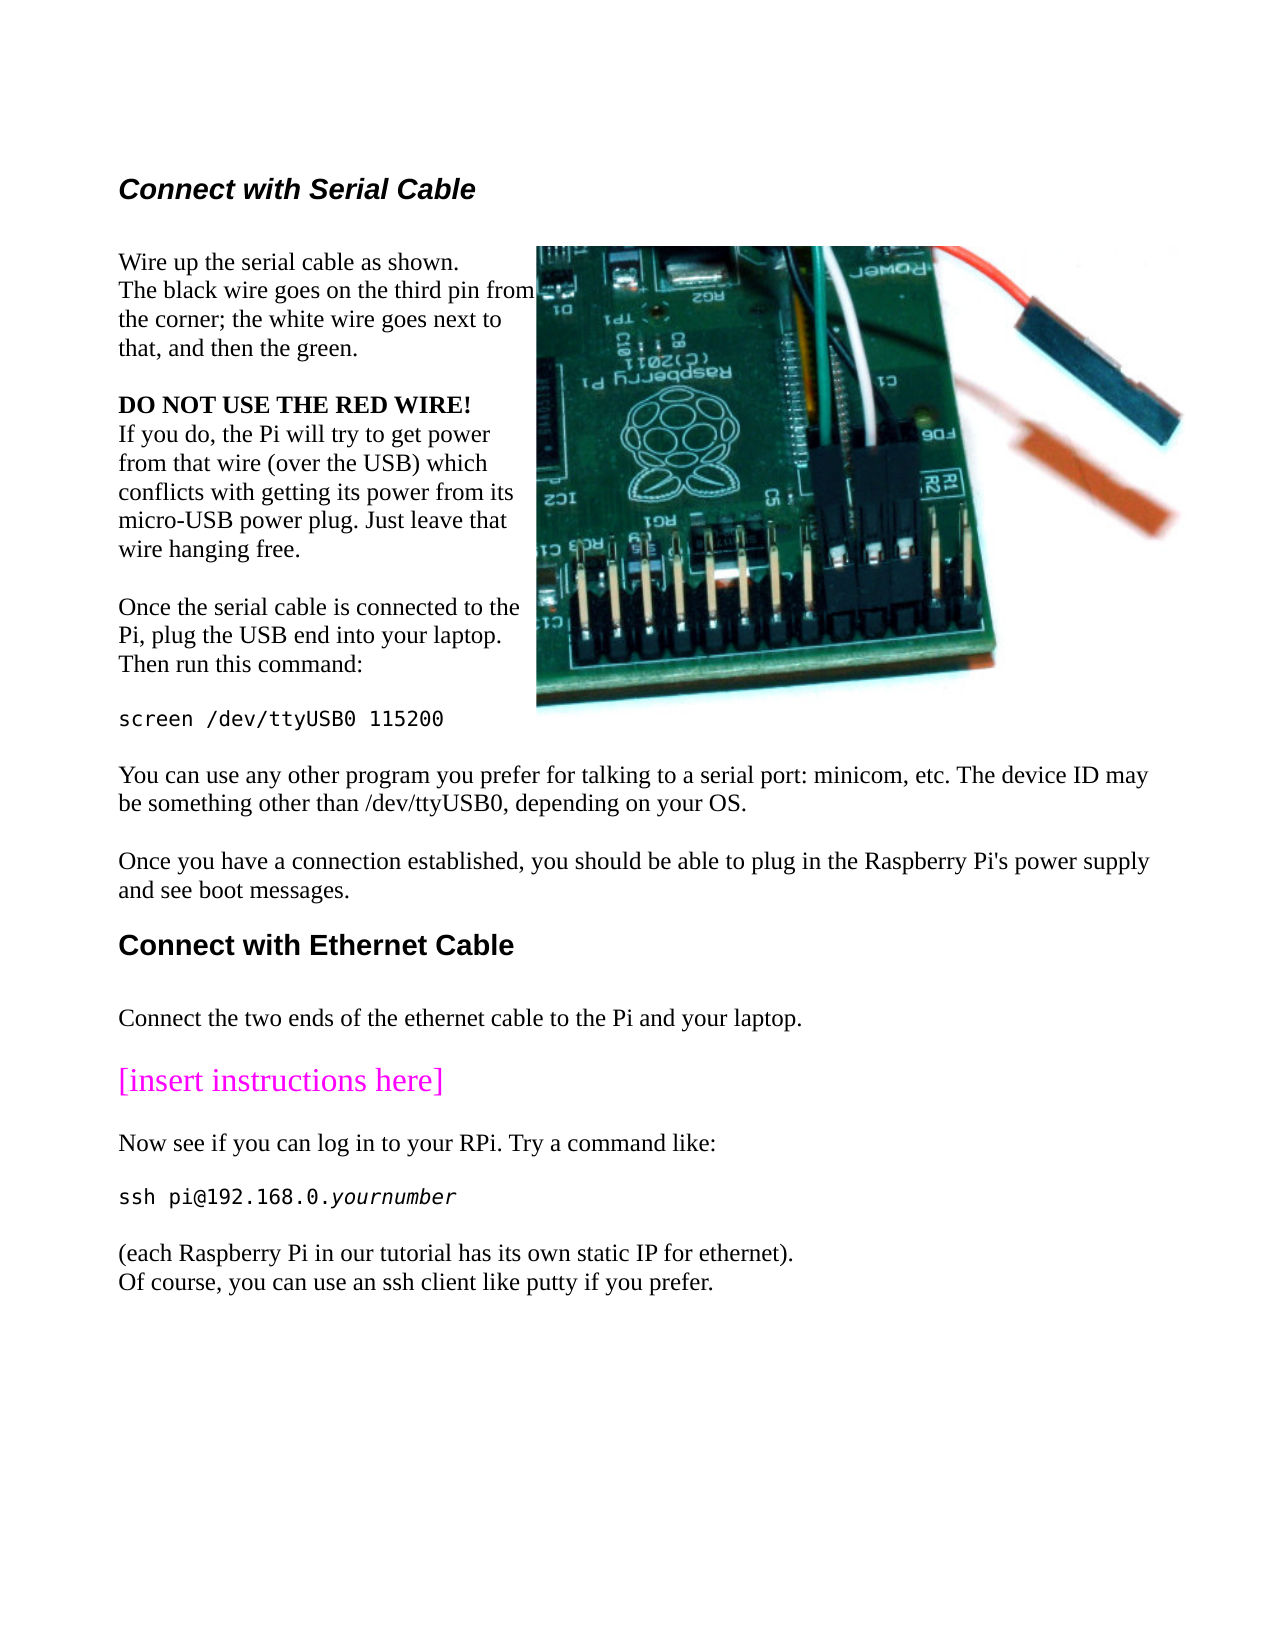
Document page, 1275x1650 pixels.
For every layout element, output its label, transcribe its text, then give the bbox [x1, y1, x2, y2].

picture [536, 246, 1186, 755]
subtitle Connect with Ethernet Cable [118, 928, 1157, 962]
text You can use any other program you prefer for talking to a serial port: minicom, etc. The device ID may be something other than /dev/ttyUSB0, depending on your OS. [118, 760, 1157, 817]
text [insert instructions here] [118, 1061, 1157, 1099]
text Now see if you can log in to your RPi. Try a command like: [118, 1128, 1157, 1157]
text screen /dev/ttyUSB0 115200 [118, 707, 536, 731]
text If you do, the Pi will try to get power from that wire (over the USB) which conflicts with getting its power from its micro-USB power plug. Just leave that wire hanging free. [118, 419, 536, 563]
text (each Raspberry Pi in our tutorial has its own static IP for ethernet). [118, 1238, 1157, 1267]
text The black wire goes on the third pin from the corner; the white wire goes next to that, and then the green. [118, 275, 536, 362]
text Once the serial cable is connected to the Pi, plug the USB end into your laptop. [118, 592, 536, 649]
text Once you have a connection established, you should be able to plug in the Raspberry Pi's power supply and see boot messages. [118, 846, 1157, 903]
text ssh pi@192.168.0.yournumber [118, 1185, 1157, 1209]
subtitle Connect with Serial Cable [118, 172, 1157, 205]
text Wire up the serial cable as shown. [118, 247, 536, 275]
text Then run this command: [118, 649, 536, 678]
text Connect the two ends of the ethernet cable to the Pi and your laptop. [118, 1003, 1157, 1032]
text DO NOT USE THE RED WIRE! [118, 390, 536, 419]
text Of course, you can use an ssh client like putty if you prefer. [118, 1267, 1157, 1296]
